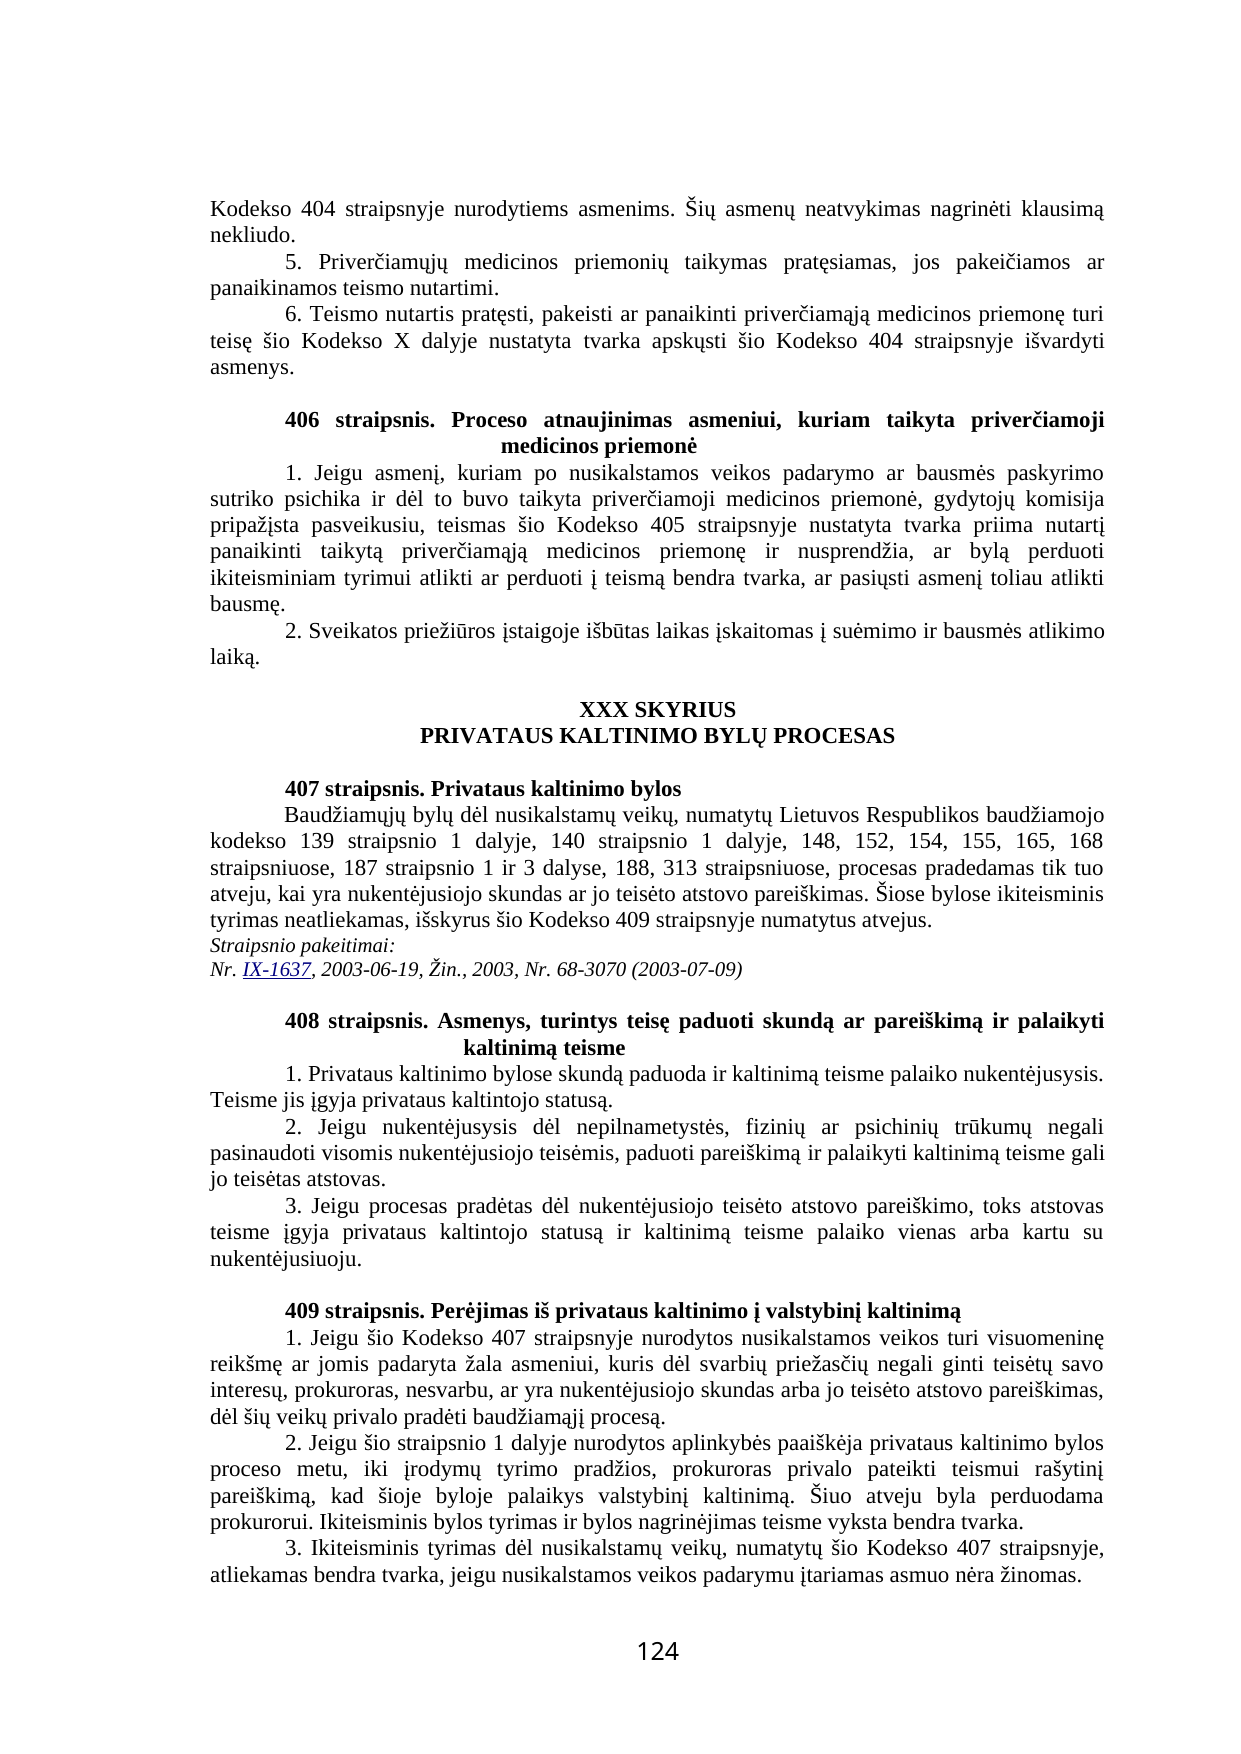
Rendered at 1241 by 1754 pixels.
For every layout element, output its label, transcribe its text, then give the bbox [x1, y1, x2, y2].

text 408 straipsnis. Asmenys, turintys teisę paduoti skundą ar pareiškimą ir palaikyti kaltinimą teisme [285, 1007, 1106, 1060]
text 2. Sveikatos priežiūros įstaigoje išbūtas laikas įskaitomas į suėmimo ir bausmės atlikimo laiką. [210, 617, 1106, 669]
text Kodekso 404 straipsnyje nurodytiems asmenims. Šių asmenų neatvykimas nagrinėti klausimą nekliudo. [210, 195, 1106, 248]
text 1. Privataus kaltinimo bylose skundą paduoda ir kaltinimą teisme palaiko nukentėjusysis. Teisme jis įgyja privataus kaltintojo statusą. [210, 1060, 1106, 1113]
text 406 straipsnis. Proceso atnaujinimas asmeniui, kuriam taikyta priverčiamoji medicinos priemonė [285, 406, 1106, 458]
text 3. Ikiteisminis tyrimas dėl nusikalstamų veikų, numatytų šio Kodekso 407 straipsnyje, atliekamas bendra tvarka, jeigu nusikalstamos veikos padarymu įtariamas asmuo nėra žinomas. [210, 1534, 1106, 1587]
text 3. Jeigu procesas pradėtas dėl nukentėjusiojo teisėto atstovo pareiškimo, toks atstovas teisme įgyja privataus kaltintojo statusą ir kaltinimą teisme palaiko vienas arba kartu su nukentėjusiuoju. [210, 1192, 1106, 1271]
text 1. Jeigu šio Kodekso 407 straipsnyje nurodytos nusikalstamos veikos turi visuomeninę reikšmę ar jomis padaryta žala asmeniui, kuris dėl svarbių priežasčių negali ginti teisėtų savo interesų, prokuroras, nesvarbu, ar yra nukentėjusiojo skundas arba jo teisėto atstovo pareiškimas, dėl šių veikų privalo pradėti baudžiamąjį procesą. [210, 1324, 1106, 1429]
text Nr. IX-1637, 2003-06-19, Žin., 2003, Nr. 68-3070 (2003-07-09) [210, 957, 1106, 981]
subtitle privataus kaltinimo bylų Procesas [210, 722, 1106, 748]
text 6. Teismo nutartis pratęsti, pakeisti ar panaikinti priverčiamąją medicinos priemonę turi teisę šio Kodekso X dalyje nustatyta tvarka apskųsti šio Kodekso 404 straipsnyje išvardyti asmenys. [210, 300, 1106, 379]
text 2. Jeigu šio straipsnio 1 dalyje nurodytos aplinkybės paaiškėja privataus kaltinimo bylos proceso metu, iki įrodymų tyrimo pradžios, prokuroras privalo pateikti teismui rašytinį pareiškimą, kad šioje byloje palaikys valstybinį kaltinimą. Šiuo atveju byla perduodama prokurorui. Ikiteisminis bylos tyrimas ir bylos nagrinėjimas teisme vyksta bendra tvarka. [210, 1429, 1106, 1534]
text Baudžiamųjų bylų dėl nusikalstamų veikų, numatytų Lietuvos Respublikos baudžiamojo kodekso 139 straipsnio 1 dalyje, 140 straipsnio 1 dalyje, 148, 152, 154, 155, 165, 168 straipsniuose, 187 straipsnio 1 ir 3 dalyse, 188, 313 straipsniuose, procesas pradedamas tik tuo atveju, kai yra nukentėjusiojo skundas ar jo teisėto atstovo pareiškimas. Šiose bylose ikiteisminis tyrimas neatliekamas, išskyrus šio Kodekso 409 straipsnyje numatytus atvejus. [210, 801, 1106, 933]
text 1. Jeigu asmenį, kuriam po nusikalstamos veikos padarymo ar bausmės paskyrimo sutriko psichika ir dėl to buvo taikyta priverčiamoji medicinos priemonė, gydytojų komisija pripažįsta pasveikusiu, teismas šio Kodekso 405 straipsnyje nustatyta tvarka priima nutartį panaikinti taikytą priverčiamąją medicinos priemonę ir nusprendžia, ar bylą perduoti ikiteisminiam tyrimui atlikti ar perduoti į teismą bendra tvarka, ar pasiųsti asmenį toliau atlikti bausmę. [210, 458, 1106, 617]
text 407 straipsnis. Privataus kaltinimo bylos [210, 775, 1106, 801]
text 5. Priverčiamųjų medicinos priemonių taikymas pratęsiamas, jos pakeičiamos ar panaikinamos teismo nutartimi. [210, 248, 1106, 300]
text 2. Jeigu nukentėjusysis dėl nepilnametystės, fizinių ar psichinių trūkumų negali pasinaudoti visomis nukentėjusiojo teisėmis, paduoti pareiškimą ir palaikyti kaltinimą teisme gali jo teisėtas atstovas. [210, 1113, 1106, 1192]
text Straipsnio pakeitimai: [210, 933, 1106, 957]
subtitle XXX skyrius [210, 696, 1106, 722]
text 409 straipsnis. Perėjimas iš privataus kaltinimo į valstybinį kaltinimą [210, 1297, 1106, 1324]
